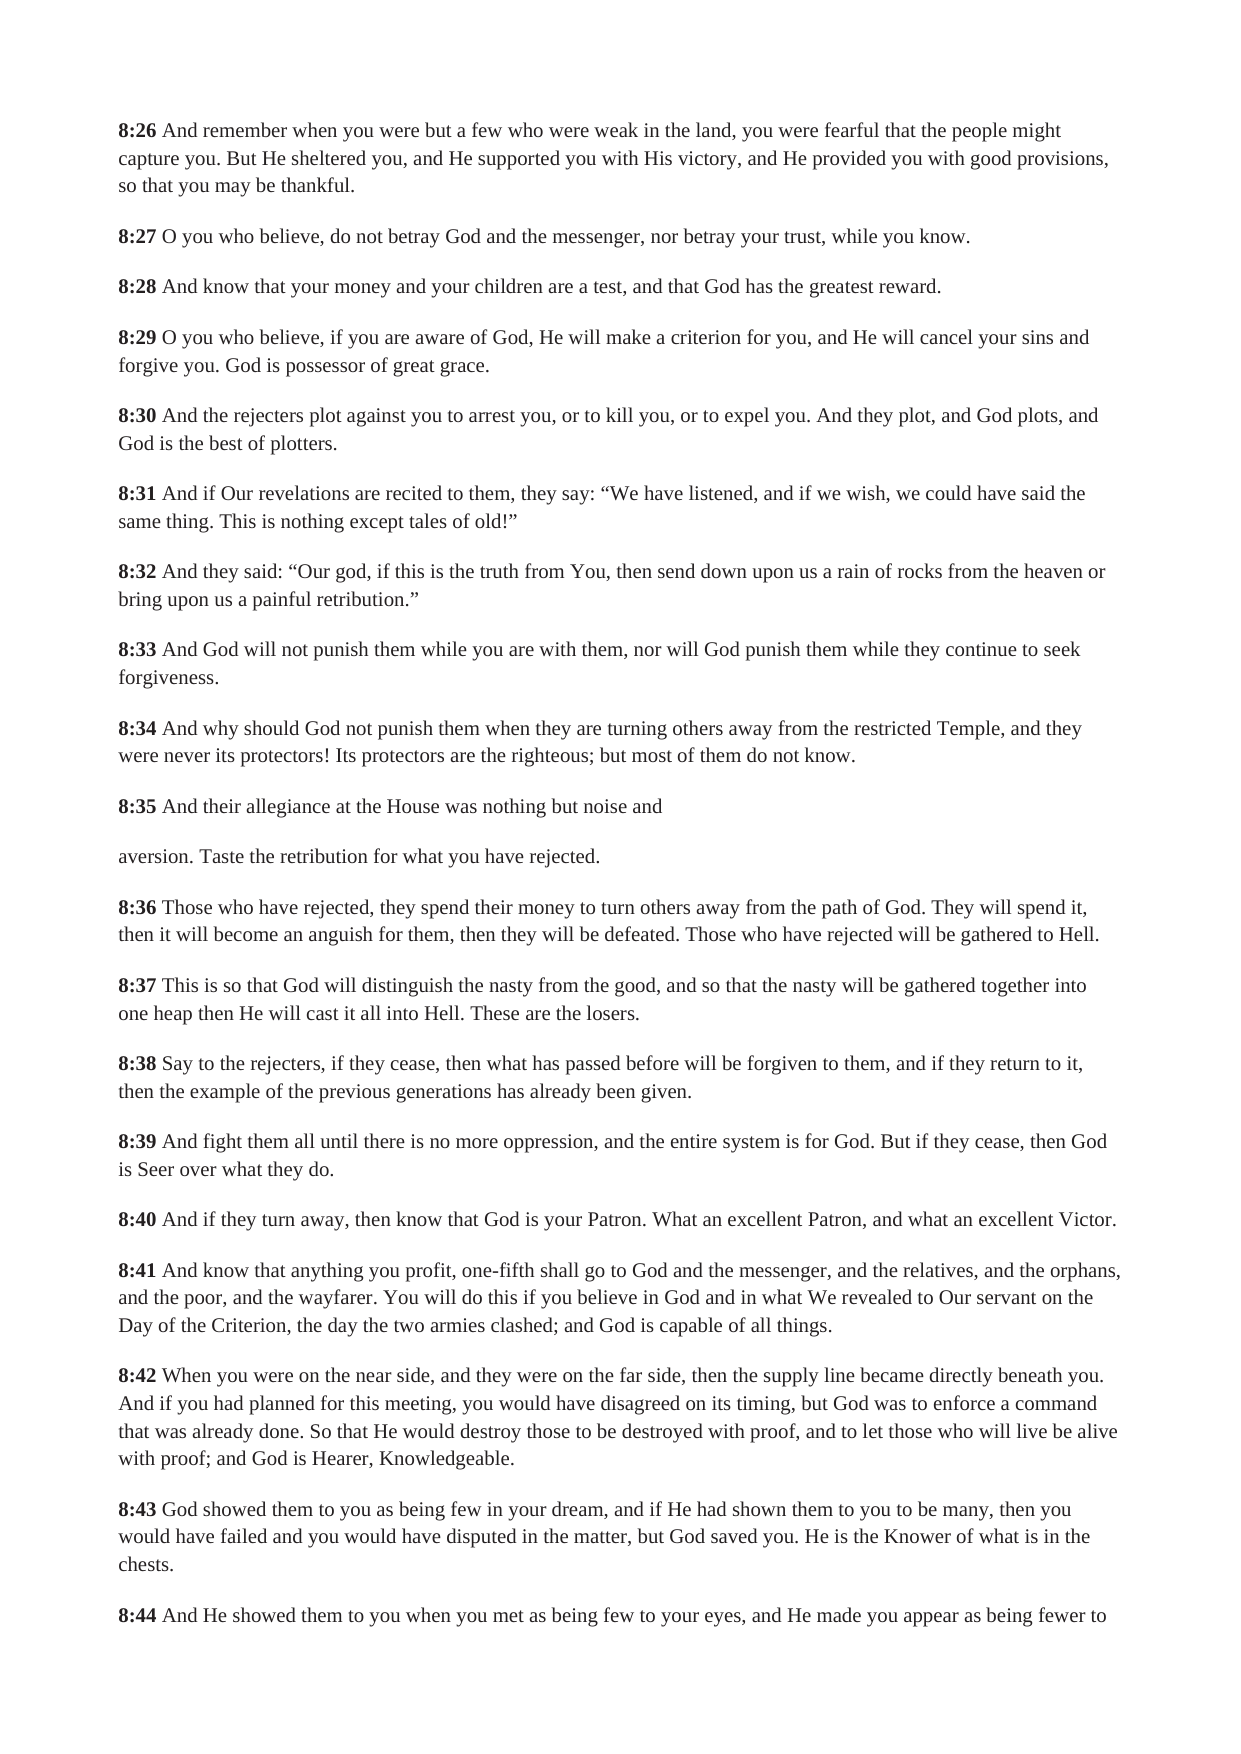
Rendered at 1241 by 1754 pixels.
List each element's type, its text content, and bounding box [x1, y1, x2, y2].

text aversion. Taste the retribution for what you have rejected. [118, 844, 1122, 868]
text 8:33 And God will not punish them while you are with them, nor will God punish them while they continue to seek forgiveness. [118, 637, 1122, 689]
text 8:43 God showed them to you as being few in your dream, and if He had shown them to you to be many, then you would have failed and you would have disputed in the matter, but God saved you. He is the Knower of what is in the chests. [118, 1497, 1122, 1576]
text 8:40 And if they turn away, then know that God is your Patron. What an excellent Patron, and what an excellent Victor. [118, 1207, 1122, 1231]
text 8:36 Those who have rejected, they spend their money to turn others away from the path of God. They will spend it, then it will become an anguish for them, then they will be defeated. Those who have rejected will be gathered to Hell. [118, 895, 1122, 946]
text 8:39 And fight them all until there is no more oppression, and the entire system is for God. But if they cease, then God is Seer over what they do. [118, 1129, 1122, 1181]
text 8:37 This is so that God will distinguish the nasty from the good, and so that the nasty will be gathered together into one heap then He will cast it all into Hell. These are the losers. [118, 973, 1122, 1024]
text 8:26 And remember when you were but a few who were weak in the land, you were fearful that the people might capture you. But He sheltered you, and He supported you with His victory, and He provided you with good provisions, so that you may be thankful. [118, 118, 1122, 197]
text 8:32 And they said: “Our god, if this is the truth from You, then send down upon us a rain of rocks from the heaven or bring upon us a painful retribution.” [118, 559, 1122, 611]
text 8:44 And He showed them to you when you met as being few to your eyes, and He made you appear as being fewer to [118, 1602, 1122, 1627]
text 8:31 And if Our revelations are recited to them, they say: “We have listened, and if we wish, we could have said the same thing. This is nothing except tales of old!” [118, 481, 1122, 533]
text 8:35 And their allegiance at the House was nothing but noise and [118, 794, 1122, 818]
text 8:42 When you were on the near side, and they were on the far side, then the supply line became directly beneath you. And if you had planned for this meeting, you would have disagreed on its timing, but God was to enforce a command that was already done. So that He would destroy those to be destroyed with proof, and to let those who will live be alive with proof; and God is Hearer, Knowledgeable. [118, 1363, 1122, 1470]
text 8:30 And the rejecters plot against you to arrest you, or to kill you, or to expel you. And they plot, and God plots, and God is the best of plotters. [118, 403, 1122, 455]
text 8:41 And know that anything you profit, one-fifth shall go to God and the messenger, and the relatives, and the orphans, and the poor, and the wayfarer. You will do this if you believe in God and in what We revealed to Our servant on the Day of the Criterion, the day the two armies clashed; and God is capable of all things. [118, 1258, 1122, 1337]
text 8:27 O you who believe, do not betray God and the messenger, nor betray your trust, while you know. [118, 224, 1122, 248]
text 8:29 O you who believe, if you are aware of God, He will make a criterion for you, and He will cancel your sins and forgive you. God is possessor of great grace. [118, 325, 1122, 377]
text 8:28 And know that your money and your children are a test, and that God has the greatest reward. [118, 274, 1122, 298]
text 8:38 Say to the rejecters, if they cease, then what has passed before will be forgiven to them, and if they return to it, then the example of the previous generations has already been given. [118, 1051, 1122, 1103]
text 8:34 And why should God not punish them when they are turning others away from the restricted Temple, and they were never its protectors! Its protectors are the righteous; but most of them do not know. [118, 716, 1122, 767]
